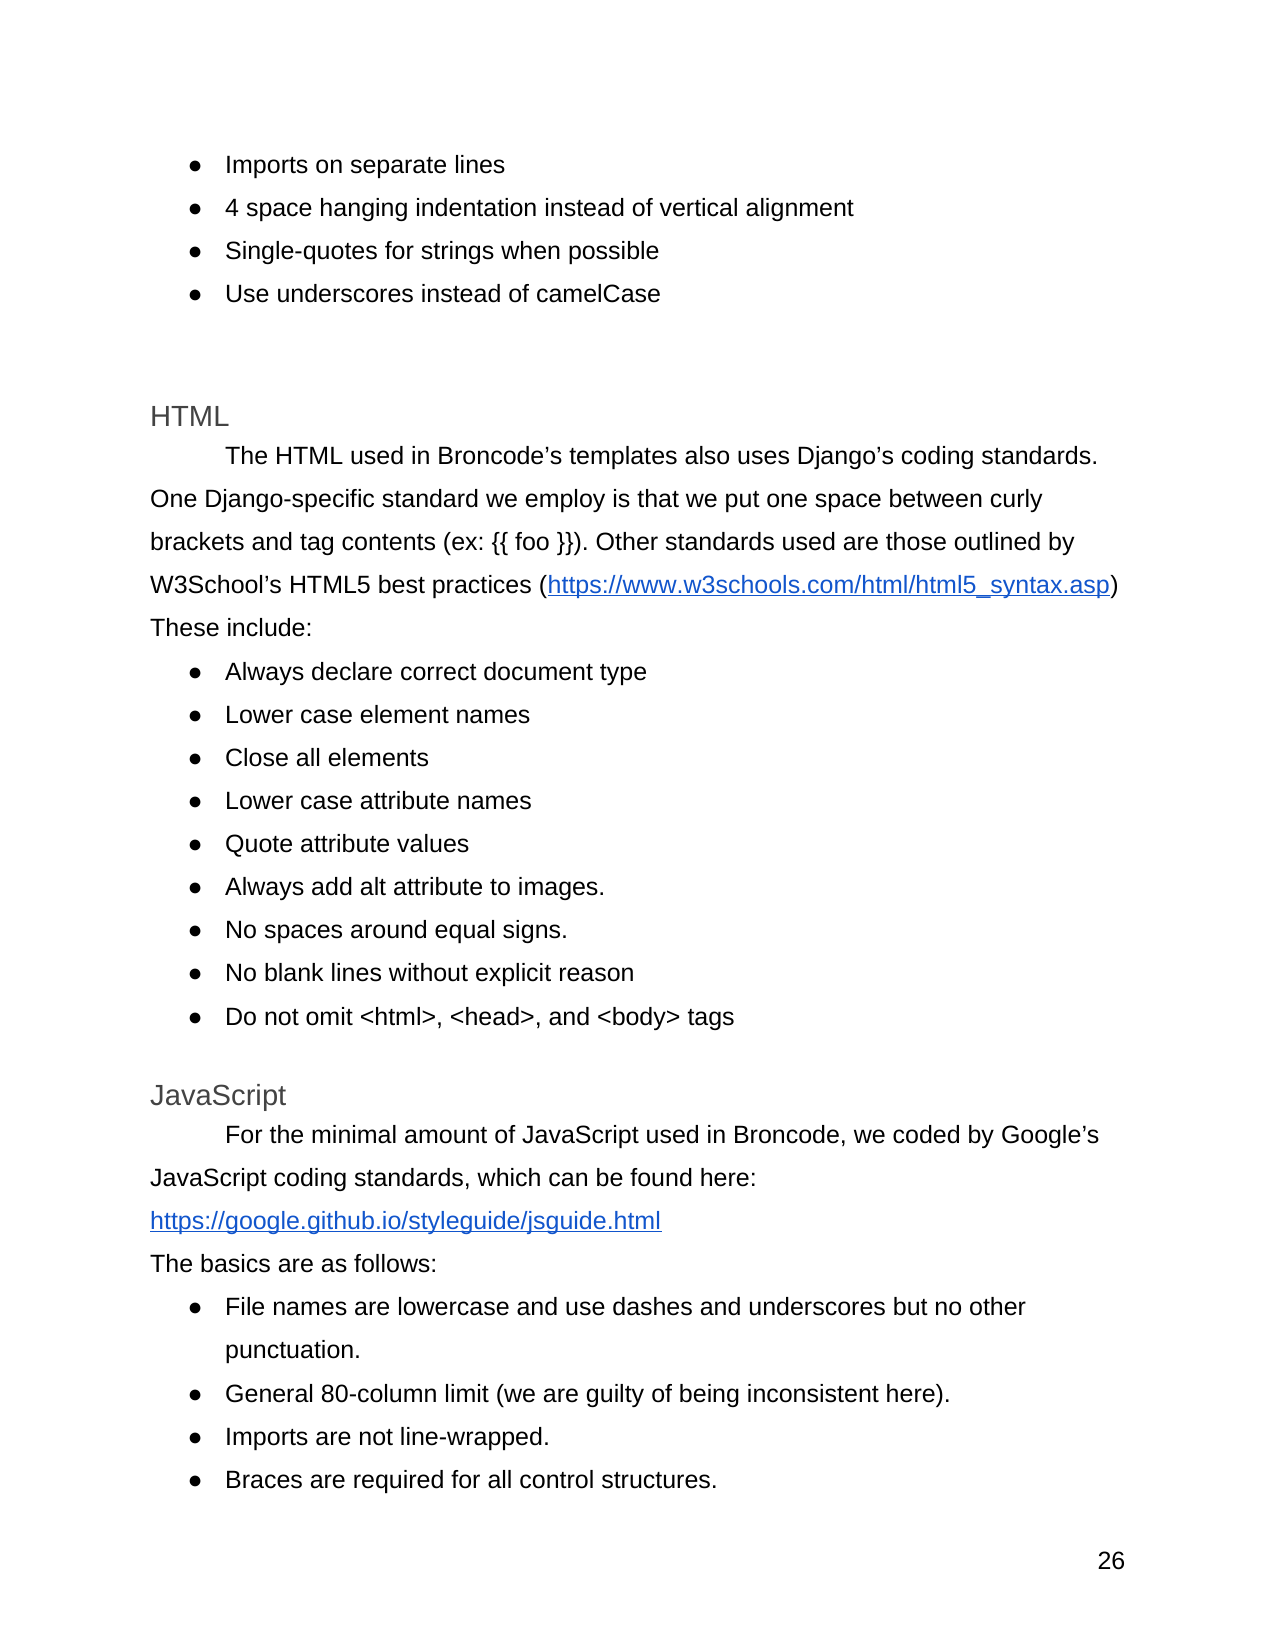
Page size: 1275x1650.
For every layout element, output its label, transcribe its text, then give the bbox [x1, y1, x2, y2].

list No spaces around equal signs. [187, 915, 1125, 944]
text For the minimal amount of JavaScript used in Broncode, we coded by Google’s JavaScript coding standards, which can be found here: https://google.github.io/styleguide/jsguide.html [150, 1120, 1125, 1235]
list 4 space hanging indentation instead of vertical alignment [187, 193, 1125, 222]
list Quote attribute values [187, 829, 1125, 858]
text The basics are as follows: [150, 1249, 1125, 1278]
list Close all elements [187, 743, 1125, 771]
text These include: [150, 613, 1125, 642]
list General 80-column limit (we are guilty of being inconsistent here). [187, 1378, 1125, 1407]
list Lower case attribute names [187, 786, 1125, 814]
subtitle HTML [150, 399, 1125, 432]
list Braces are required for all control structures. [187, 1465, 1125, 1493]
subtitle JavaScript [150, 1078, 1125, 1111]
list Single-quotes for strings when possible [187, 236, 1125, 265]
list Lower case element names [187, 699, 1125, 728]
list File names are lowercase and use dashes and underscores but no other punctuation. [187, 1292, 1125, 1364]
list Do not omit <html>, <head>, and <body> tags [187, 1001, 1125, 1030]
list Always add alt attribute to images. [187, 872, 1125, 901]
list Always declare correct document type [187, 656, 1125, 685]
list Imports are not line-wrapped. [187, 1422, 1125, 1450]
list Use underscores instead of camelCase [187, 279, 1125, 308]
list No blank lines without explicit reason [187, 958, 1125, 987]
list Imports on separate lines [187, 150, 1125, 179]
text The HTML used in Broncode’s templates also uses Django’s coding standards. [150, 441, 1125, 469]
text One Django-specific standard we employ is that we put one space between curly brackets and tag contents (ex: {{ foo }}). Other standards used are those outlined by W3School’s HTML5 best practices (https://www.w3schools.com/html/html5_syntax.asp) [150, 484, 1125, 599]
